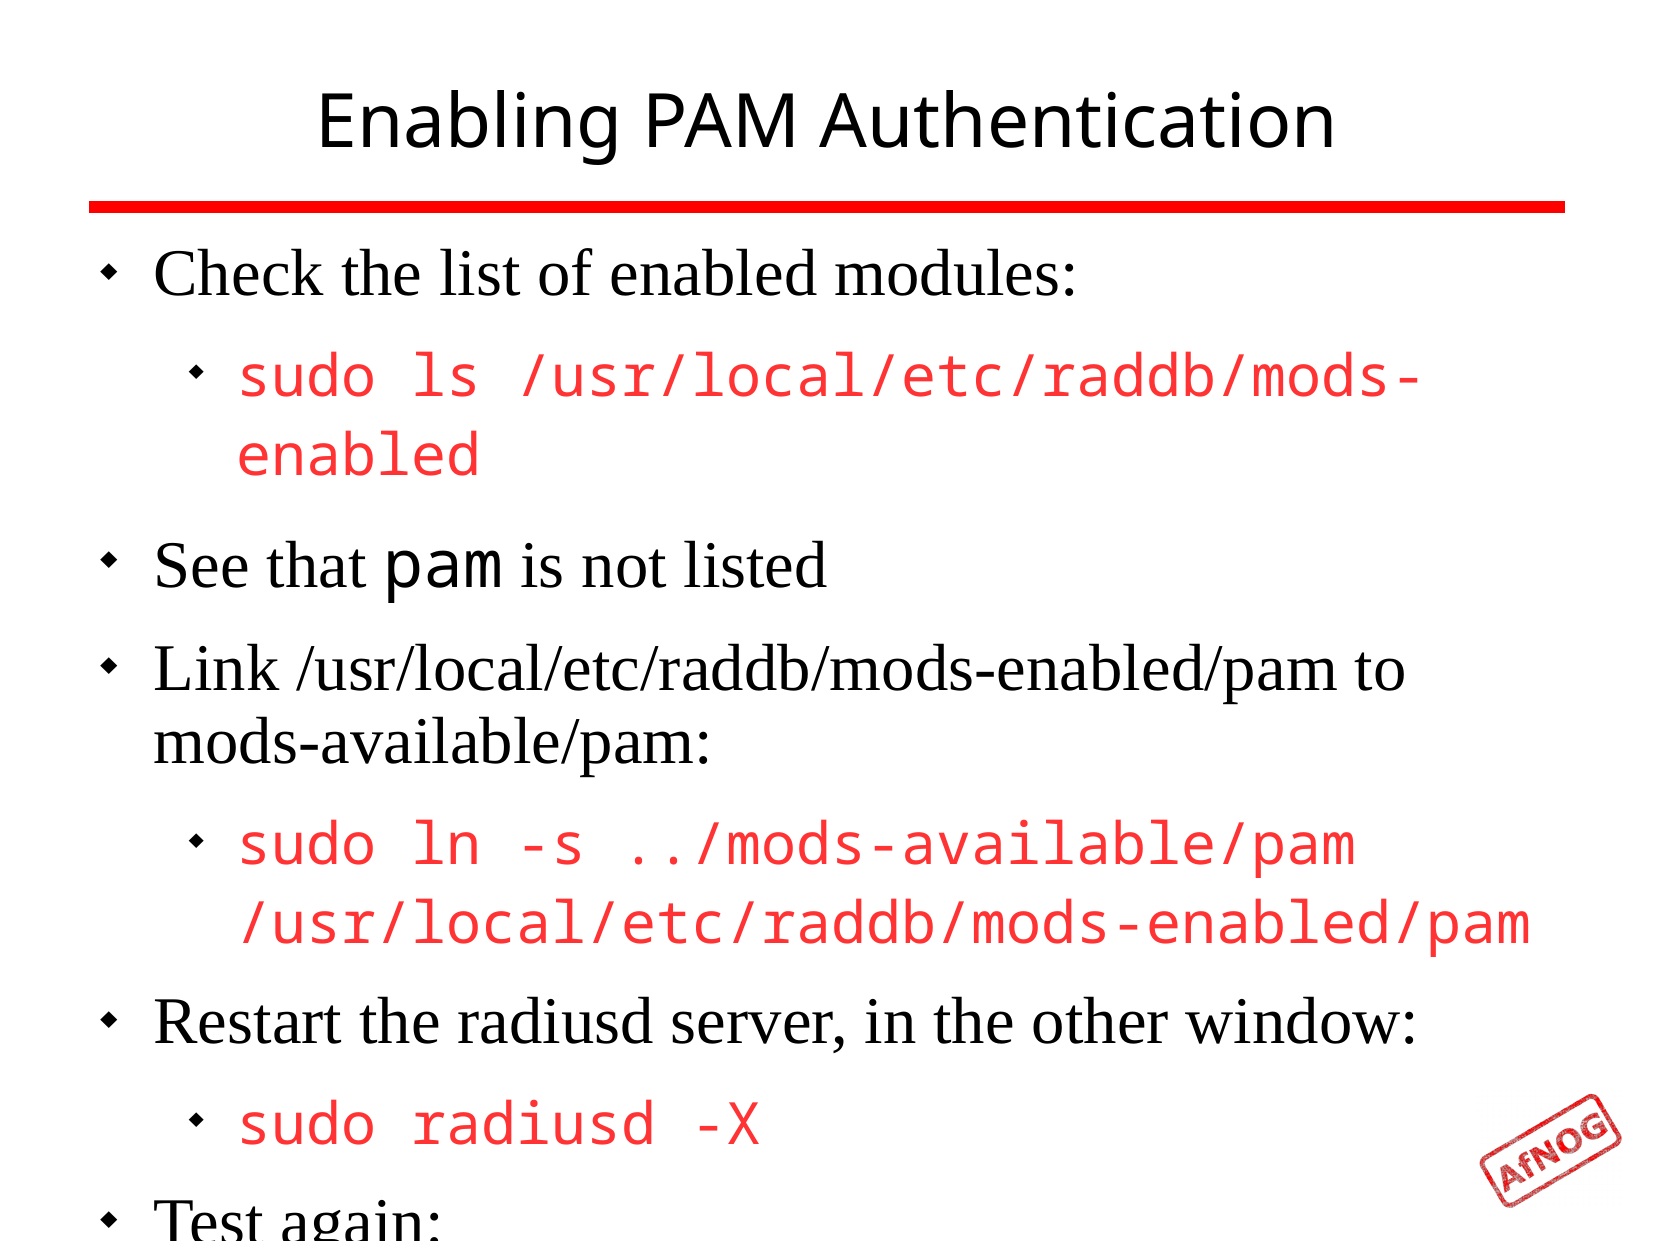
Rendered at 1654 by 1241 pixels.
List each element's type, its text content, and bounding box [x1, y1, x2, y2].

list Check the list of enabled modules: sudo ls /usr/local/etc/raddb/mods-enabled See that pam is not listed Link /usr/local/etc/raddb/mods-enabled/pam to mods-available/pam: sudo ln -s ../mods-available/pam /usr/local/etc/raddb/mods-enabled/pam Restart the radiusd server, in the other window: sudo radiusd -X Test again: [82, 236, 1571, 1168]
title Enabling PAM Authentication [82, 29, 1571, 207]
picture [1476, 1090, 1625, 1211]
